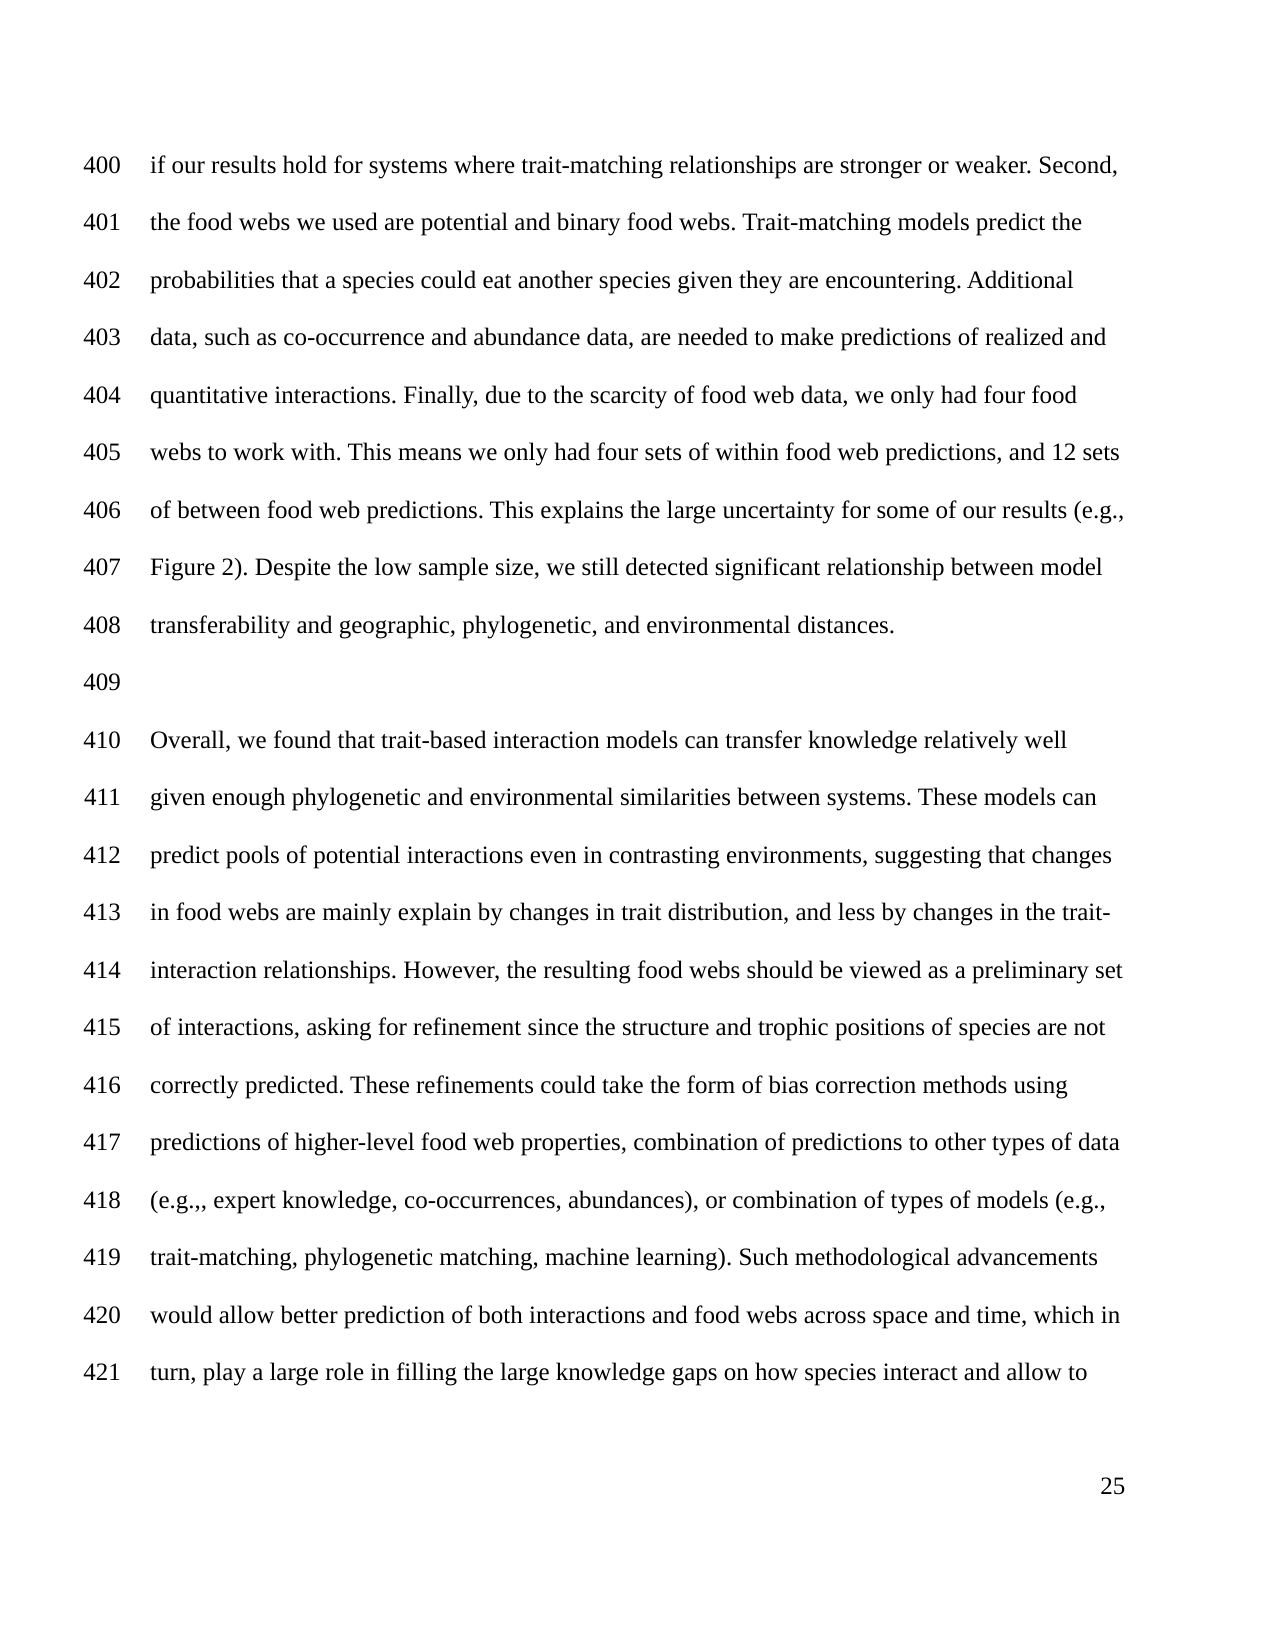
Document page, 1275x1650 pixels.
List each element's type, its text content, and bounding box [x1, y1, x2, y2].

text Overall, we found that trait-based interaction models can transfer knowledge relatively well given enough phylogenetic and environmental similarities between systems. These models can predict pools of potential interactions even in contrasting environments, suggesting that changes in food webs are mainly explain by changes in trait distribution, and less by changes in the trait-interaction relationships. However, the resulting food webs should be viewed as a preliminary set of interactions, asking for refinement since the structure and trophic positions of species are not correctly predicted. These refinements could take the form of bias correction methods using predictions of higher-level food web properties, combination of predictions to other types of data (e.g.,, expert knowledge, co-occurrences, abundances), or combination of types of models (e.g., trait-matching, phylogenetic matching, machine learning). Such methodological advancements would allow better prediction of both interactions and food webs across space and time, which in turn, play a large role in filling the large knowledge gaps on how species interact and allow to [150, 725, 1125, 1386]
text if our results hold for systems where trait-matching relationships are stronger or weaker. Second, the food webs we used are potential and binary food webs. Trait-matching models predict the probabilities that a species could eat another species given they are encountering. Additional data, such as co-occurrence and abundance data, are needed to make predictions of realized and quantitative interactions. Finally, due to the scarcity of food web data, we only had four food webs to work with. This means we only had four sets of within food web predictions, and 12 sets of between food web predictions. This explains the large uncertainty for some of our results (e.g., Figure 2). Despite the low sample size, we still detected significant relationship between model transferability and geographic, phylogenetic, and environmental distances. [150, 150, 1125, 639]
